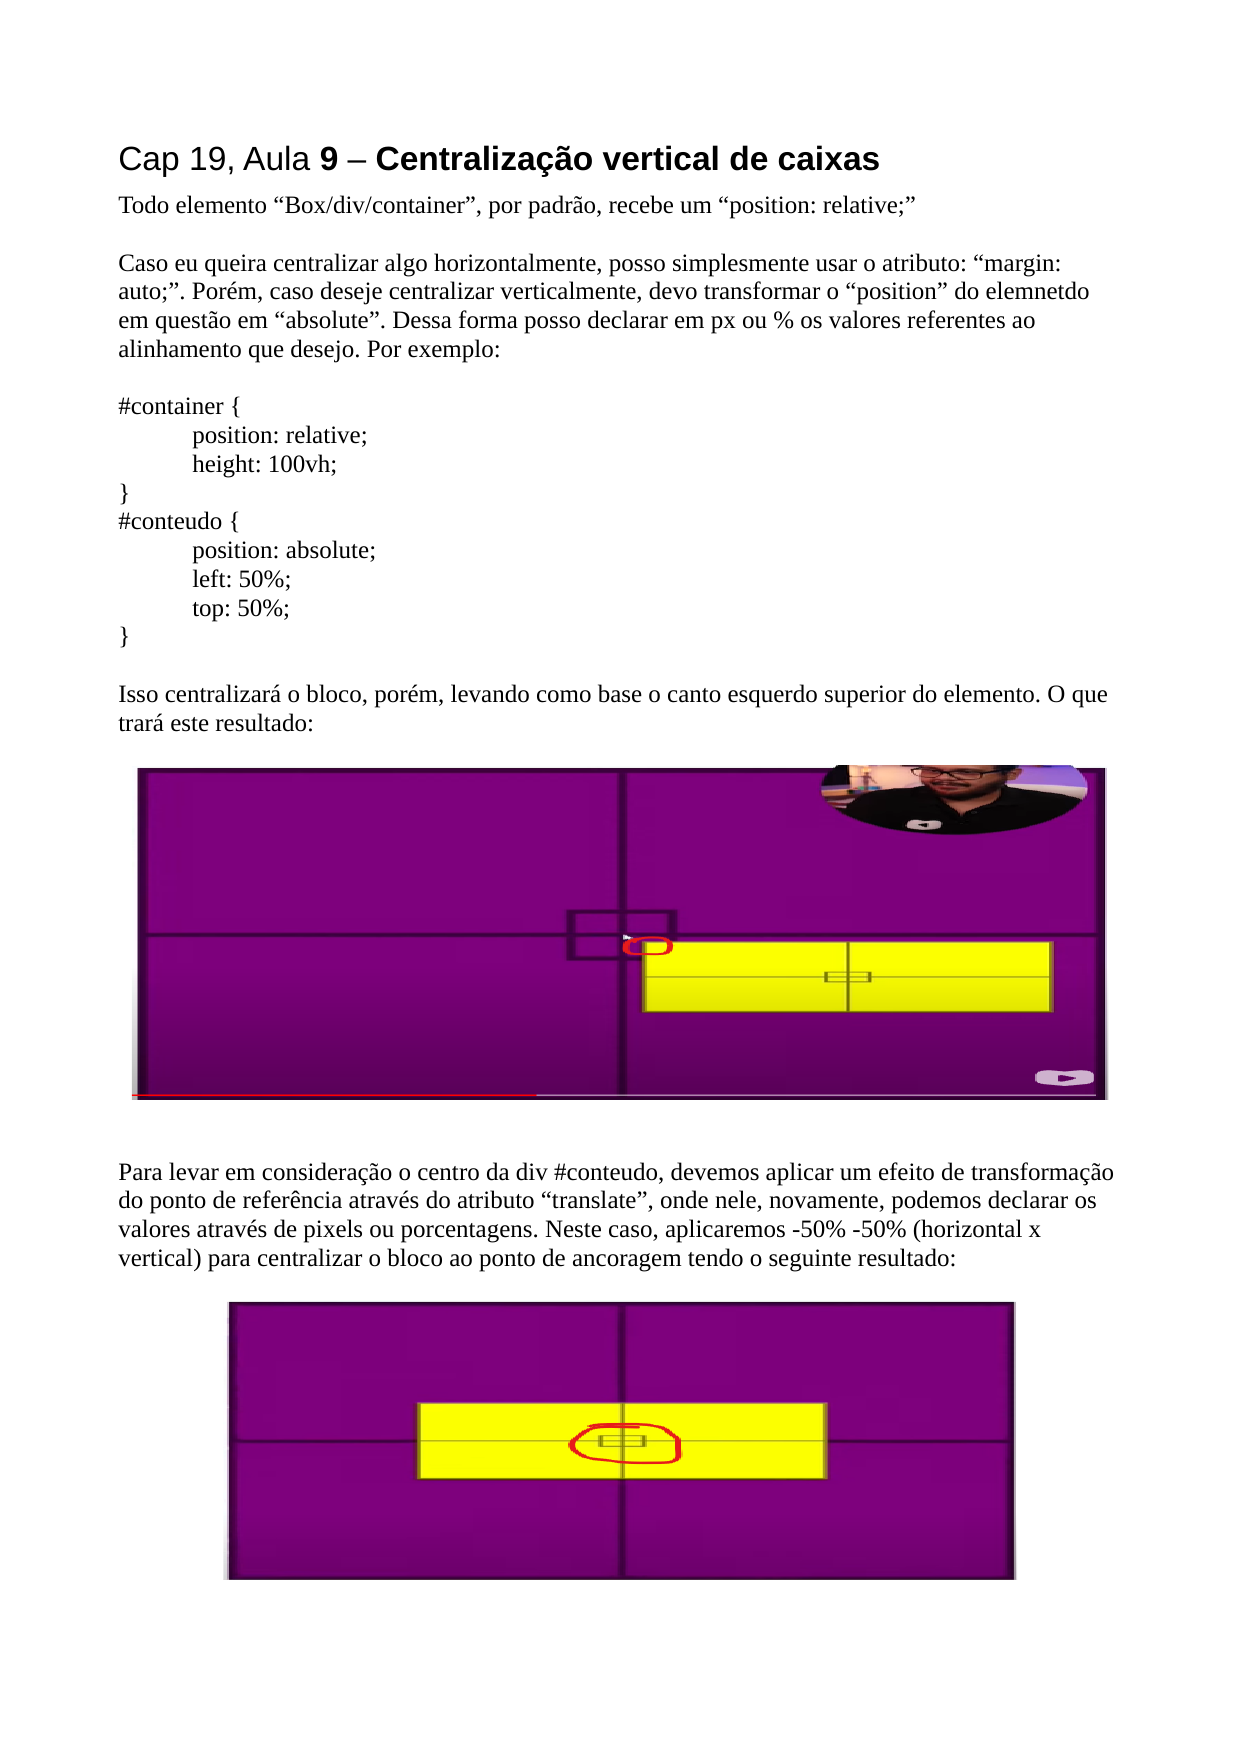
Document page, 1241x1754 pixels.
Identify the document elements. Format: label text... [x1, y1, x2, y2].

text #conteudo { [118, 506, 1122, 535]
text left: 50%; [118, 564, 1122, 593]
text } [118, 621, 1122, 650]
text } [118, 478, 1122, 506]
text Isso centralizará o bloco, porém, levando como base o canto esquerdo superior do elemento. O que trará este resultado: [118, 679, 1122, 736]
text Todo elemento “Box/div/container”, por padrão, recebe um “position: relative;” [118, 190, 1122, 219]
subtitle Cap 19, Aula 9 – Centralização vertical de caixas [118, 139, 1122, 178]
text Caso eu queira centralizar algo horizontalmente, posso simplesmente usar o atributo: “margin: auto;”. Porém, caso deseje centralizar verticalmente, devo transformar o “position” do elemnetdo em questão em “absolute”. Dessa forma posso declarar em px ou % os valores referentes ao alinhamento que desejo. Por exemplo: [118, 248, 1122, 363]
text top: 50%; [118, 593, 1122, 621]
text Para levar em consideração o centro da div #conteudo, devemos aplicar um efeito de transformação do ponto de referência através do atributo “translate”, onde nele, novamente, podemos declarar os valores através de pixels ou porcentagens. Neste caso, aplicaremos -50% -50% (horizontal x vertical) para centralizar o bloco ao ponto de ancoragem tendo o seguinte resultado: [118, 1157, 1122, 1272]
picture [223, 1300, 1018, 1580]
text position: relative; [118, 420, 1122, 449]
text position: absolute; [118, 535, 1122, 564]
picture [131, 765, 1109, 1100]
text #container { [118, 391, 1122, 420]
text height: 100vh; [118, 449, 1122, 478]
